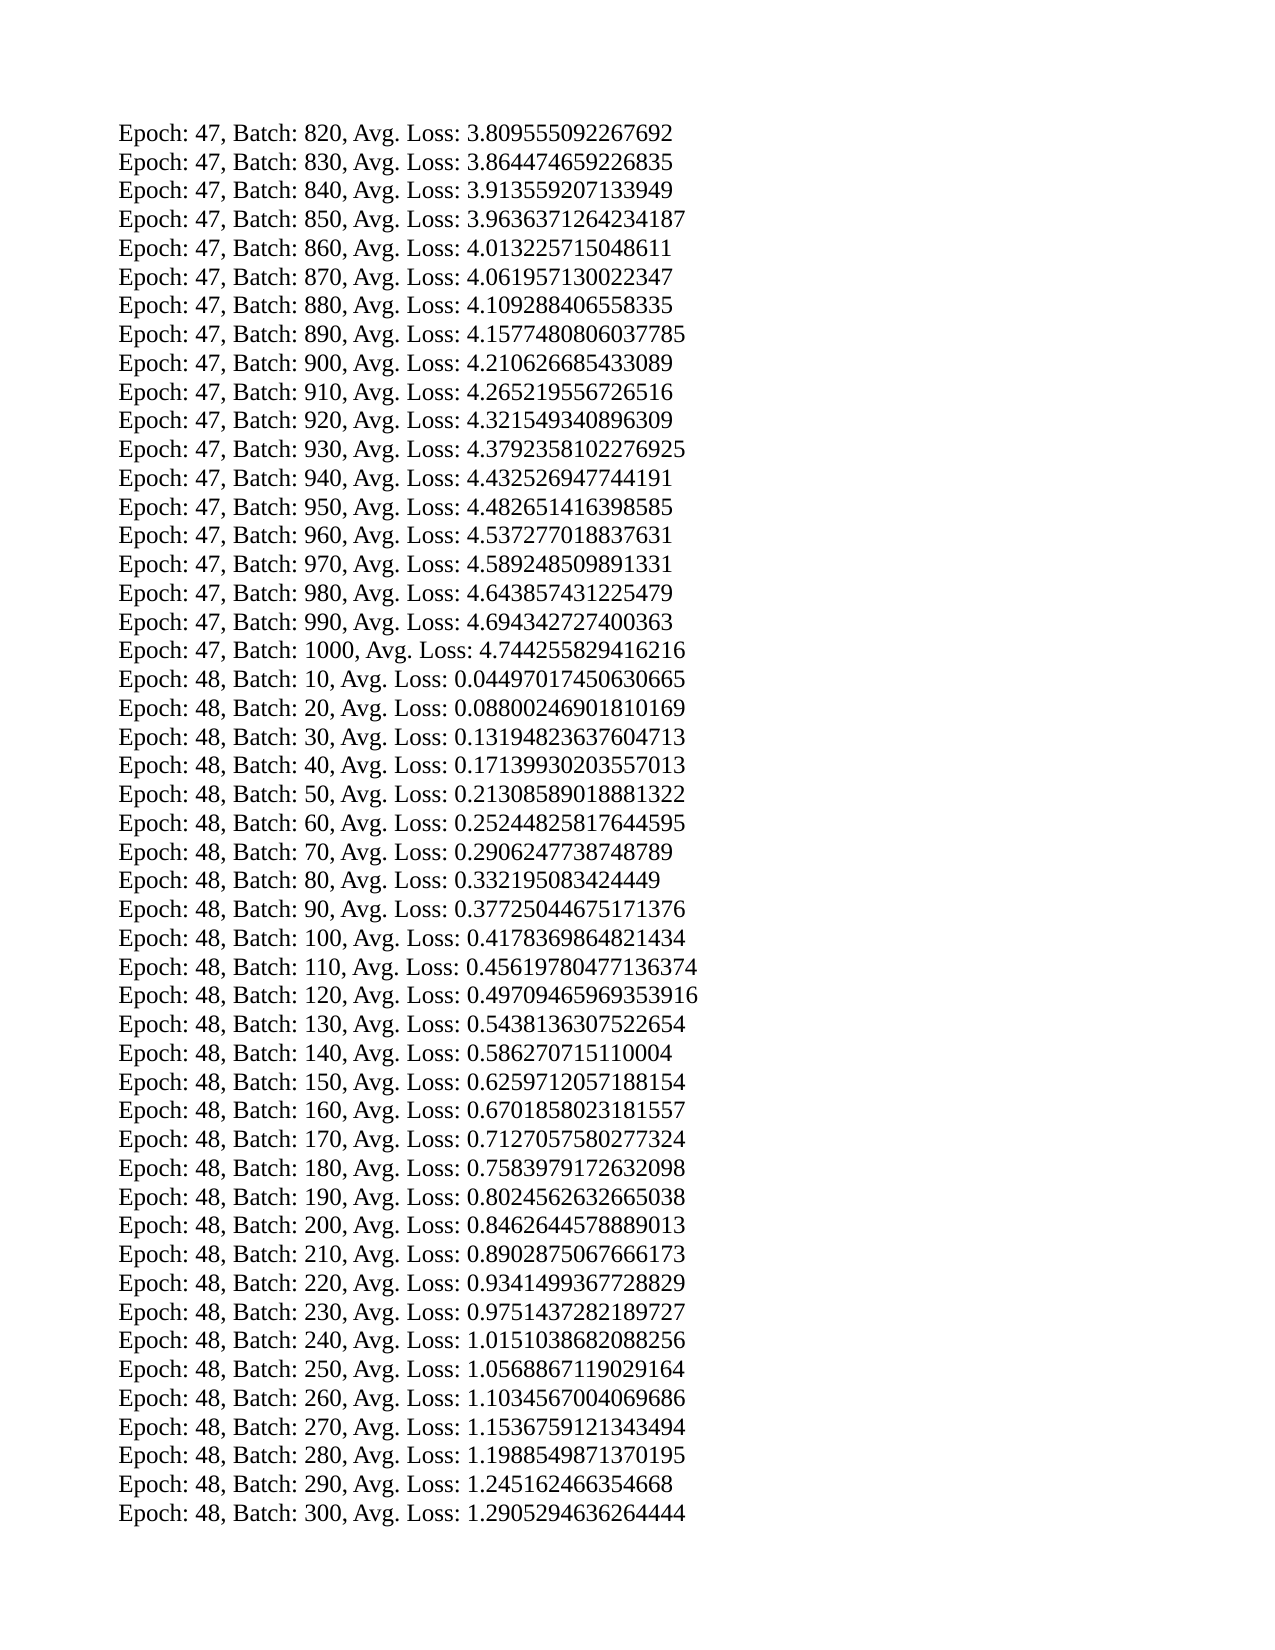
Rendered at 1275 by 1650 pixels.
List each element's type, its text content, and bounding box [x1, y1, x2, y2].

text Epoch: 48, Batch: 240, Avg. Loss: 1.0151038682088256 [118, 1326, 1157, 1354]
text Epoch: 47, Batch: 940, Avg. Loss: 4.432526947744191 [118, 463, 1157, 492]
text Epoch: 48, Batch: 120, Avg. Loss: 0.49709465969353916 [118, 981, 1157, 1009]
text Epoch: 48, Batch: 220, Avg. Loss: 0.9341499367728829 [118, 1268, 1157, 1297]
text Epoch: 48, Batch: 300, Avg. Loss: 1.2905294636264444 [118, 1498, 1157, 1527]
text Epoch: 48, Batch: 30, Avg. Loss: 0.13194823637604713 [118, 722, 1157, 751]
text Epoch: 48, Batch: 290, Avg. Loss: 1.245162466354668 [118, 1469, 1157, 1498]
text Epoch: 48, Batch: 100, Avg. Loss: 0.4178369864821434 [118, 923, 1157, 952]
text Epoch: 47, Batch: 870, Avg. Loss: 4.061957130022347 [118, 262, 1157, 291]
text Epoch: 47, Batch: 830, Avg. Loss: 3.864474659226835 [118, 147, 1157, 176]
text Epoch: 47, Batch: 920, Avg. Loss: 4.321549340896309 [118, 406, 1157, 434]
text Epoch: 48, Batch: 130, Avg. Loss: 0.5438136307522654 [118, 1009, 1157, 1038]
text Epoch: 47, Batch: 930, Avg. Loss: 4.3792358102276925 [118, 434, 1157, 463]
text Epoch: 48, Batch: 270, Avg. Loss: 1.1536759121343494 [118, 1412, 1157, 1441]
text Epoch: 48, Batch: 110, Avg. Loss: 0.45619780477136374 [118, 952, 1157, 981]
text Epoch: 48, Batch: 230, Avg. Loss: 0.9751437282189727 [118, 1297, 1157, 1326]
text Epoch: 47, Batch: 970, Avg. Loss: 4.589248509891331 [118, 549, 1157, 578]
text Epoch: 47, Batch: 840, Avg. Loss: 3.913559207133949 [118, 176, 1157, 204]
text Epoch: 47, Batch: 820, Avg. Loss: 3.809555092267692 [118, 118, 1157, 147]
text Epoch: 47, Batch: 1000, Avg. Loss: 4.744255829416216 [118, 636, 1157, 664]
text Epoch: 48, Batch: 280, Avg. Loss: 1.1988549871370195 [118, 1441, 1157, 1469]
text Epoch: 48, Batch: 20, Avg. Loss: 0.08800246901810169 [118, 693, 1157, 722]
text Epoch: 47, Batch: 980, Avg. Loss: 4.643857431225479 [118, 578, 1157, 607]
text Epoch: 47, Batch: 900, Avg. Loss: 4.210626685433089 [118, 348, 1157, 377]
text Epoch: 48, Batch: 40, Avg. Loss: 0.17139930203557013 [118, 751, 1157, 779]
text Epoch: 48, Batch: 200, Avg. Loss: 0.8462644578889013 [118, 1211, 1157, 1239]
text Epoch: 48, Batch: 150, Avg. Loss: 0.6259712057188154 [118, 1067, 1157, 1096]
text Epoch: 47, Batch: 950, Avg. Loss: 4.482651416398585 [118, 492, 1157, 521]
text Epoch: 47, Batch: 960, Avg. Loss: 4.537277018837631 [118, 521, 1157, 549]
text Epoch: 48, Batch: 170, Avg. Loss: 0.7127057580277324 [118, 1124, 1157, 1153]
text Epoch: 48, Batch: 250, Avg. Loss: 1.0568867119029164 [118, 1354, 1157, 1383]
text Epoch: 47, Batch: 860, Avg. Loss: 4.013225715048611 [118, 233, 1157, 262]
text Epoch: 48, Batch: 60, Avg. Loss: 0.25244825817644595 [118, 808, 1157, 837]
text Epoch: 47, Batch: 910, Avg. Loss: 4.265219556726516 [118, 377, 1157, 406]
text Epoch: 48, Batch: 80, Avg. Loss: 0.332195083424449 [118, 866, 1157, 894]
text Epoch: 48, Batch: 50, Avg. Loss: 0.21308589018881322 [118, 779, 1157, 808]
text Epoch: 48, Batch: 90, Avg. Loss: 0.37725044675171376 [118, 894, 1157, 923]
text Epoch: 48, Batch: 160, Avg. Loss: 0.6701858023181557 [118, 1096, 1157, 1124]
text Epoch: 48, Batch: 260, Avg. Loss: 1.1034567004069686 [118, 1383, 1157, 1412]
text Epoch: 48, Batch: 210, Avg. Loss: 0.8902875067666173 [118, 1239, 1157, 1268]
text Epoch: 47, Batch: 880, Avg. Loss: 4.109288406558335 [118, 291, 1157, 319]
text Epoch: 48, Batch: 180, Avg. Loss: 0.7583979172632098 [118, 1153, 1157, 1182]
text Epoch: 48, Batch: 140, Avg. Loss: 0.586270715110004 [118, 1038, 1157, 1067]
text Epoch: 48, Batch: 190, Avg. Loss: 0.8024562632665038 [118, 1182, 1157, 1211]
text Epoch: 47, Batch: 850, Avg. Loss: 3.9636371264234187 [118, 204, 1157, 233]
text Epoch: 48, Batch: 10, Avg. Loss: 0.04497017450630665 [118, 664, 1157, 693]
text Epoch: 48, Batch: 70, Avg. Loss: 0.2906247738748789 [118, 837, 1157, 866]
text Epoch: 47, Batch: 890, Avg. Loss: 4.1577480806037785 [118, 319, 1157, 348]
text Epoch: 47, Batch: 990, Avg. Loss: 4.694342727400363 [118, 607, 1157, 636]
